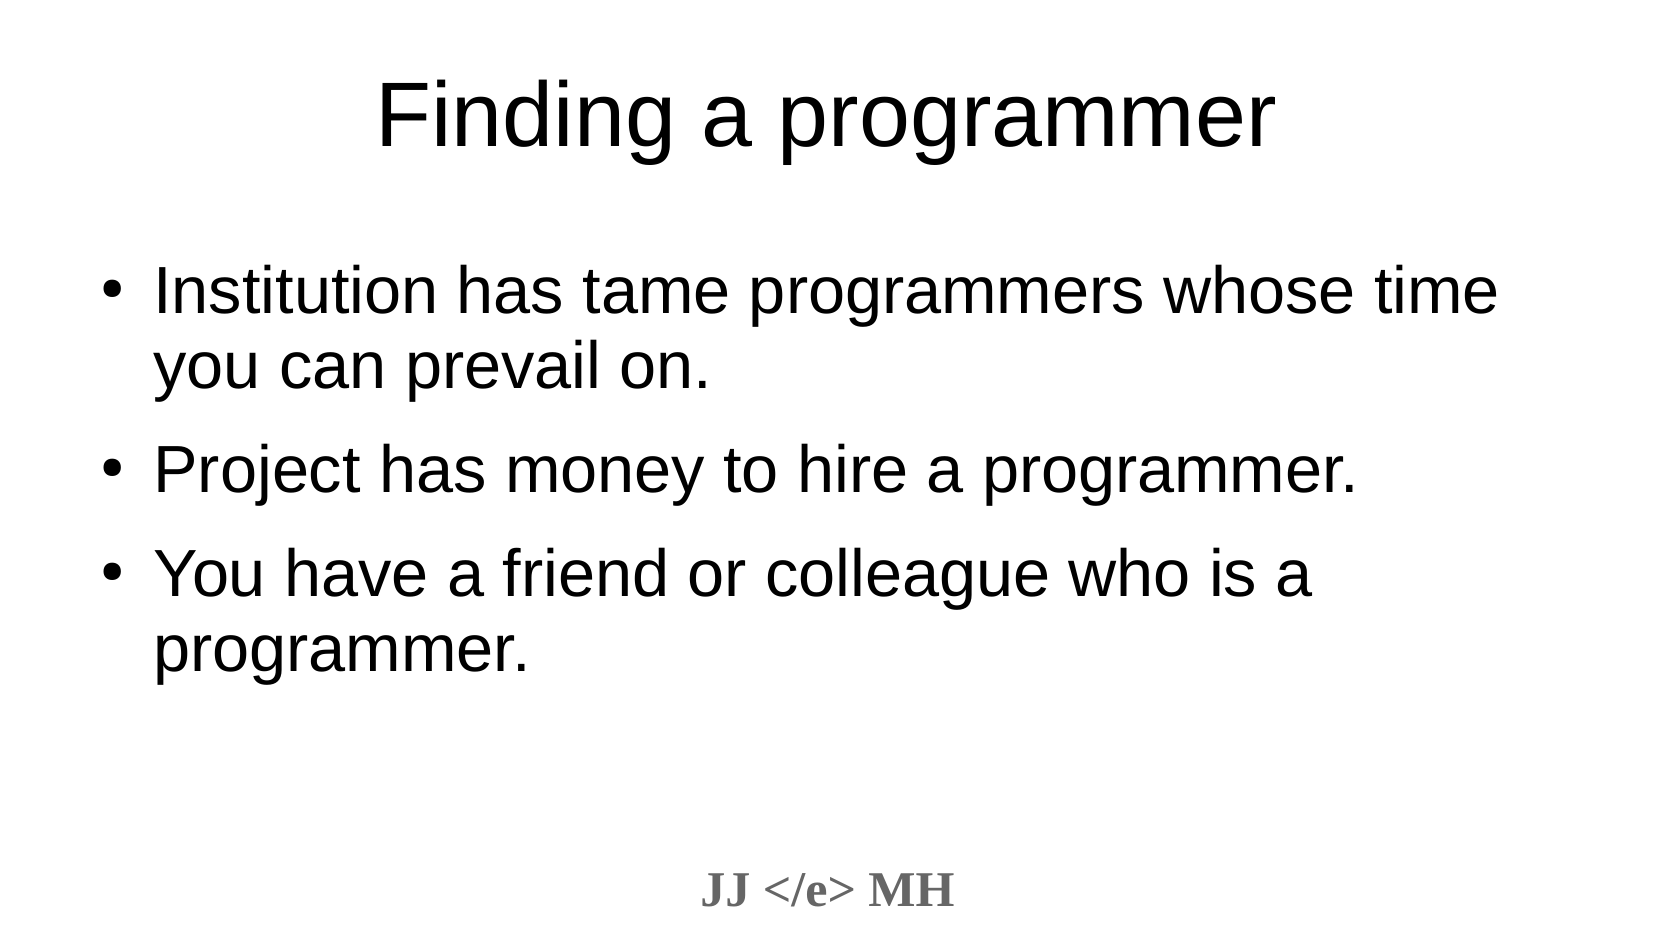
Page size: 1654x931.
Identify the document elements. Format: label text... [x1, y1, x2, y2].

list Institution has tame programmers whose time you can prevail on. Project has money to hire a programmer. You have a friend or colleague who is a programmer. [82, 253, 1571, 793]
title Finding a programmer [82, 37, 1571, 193]
